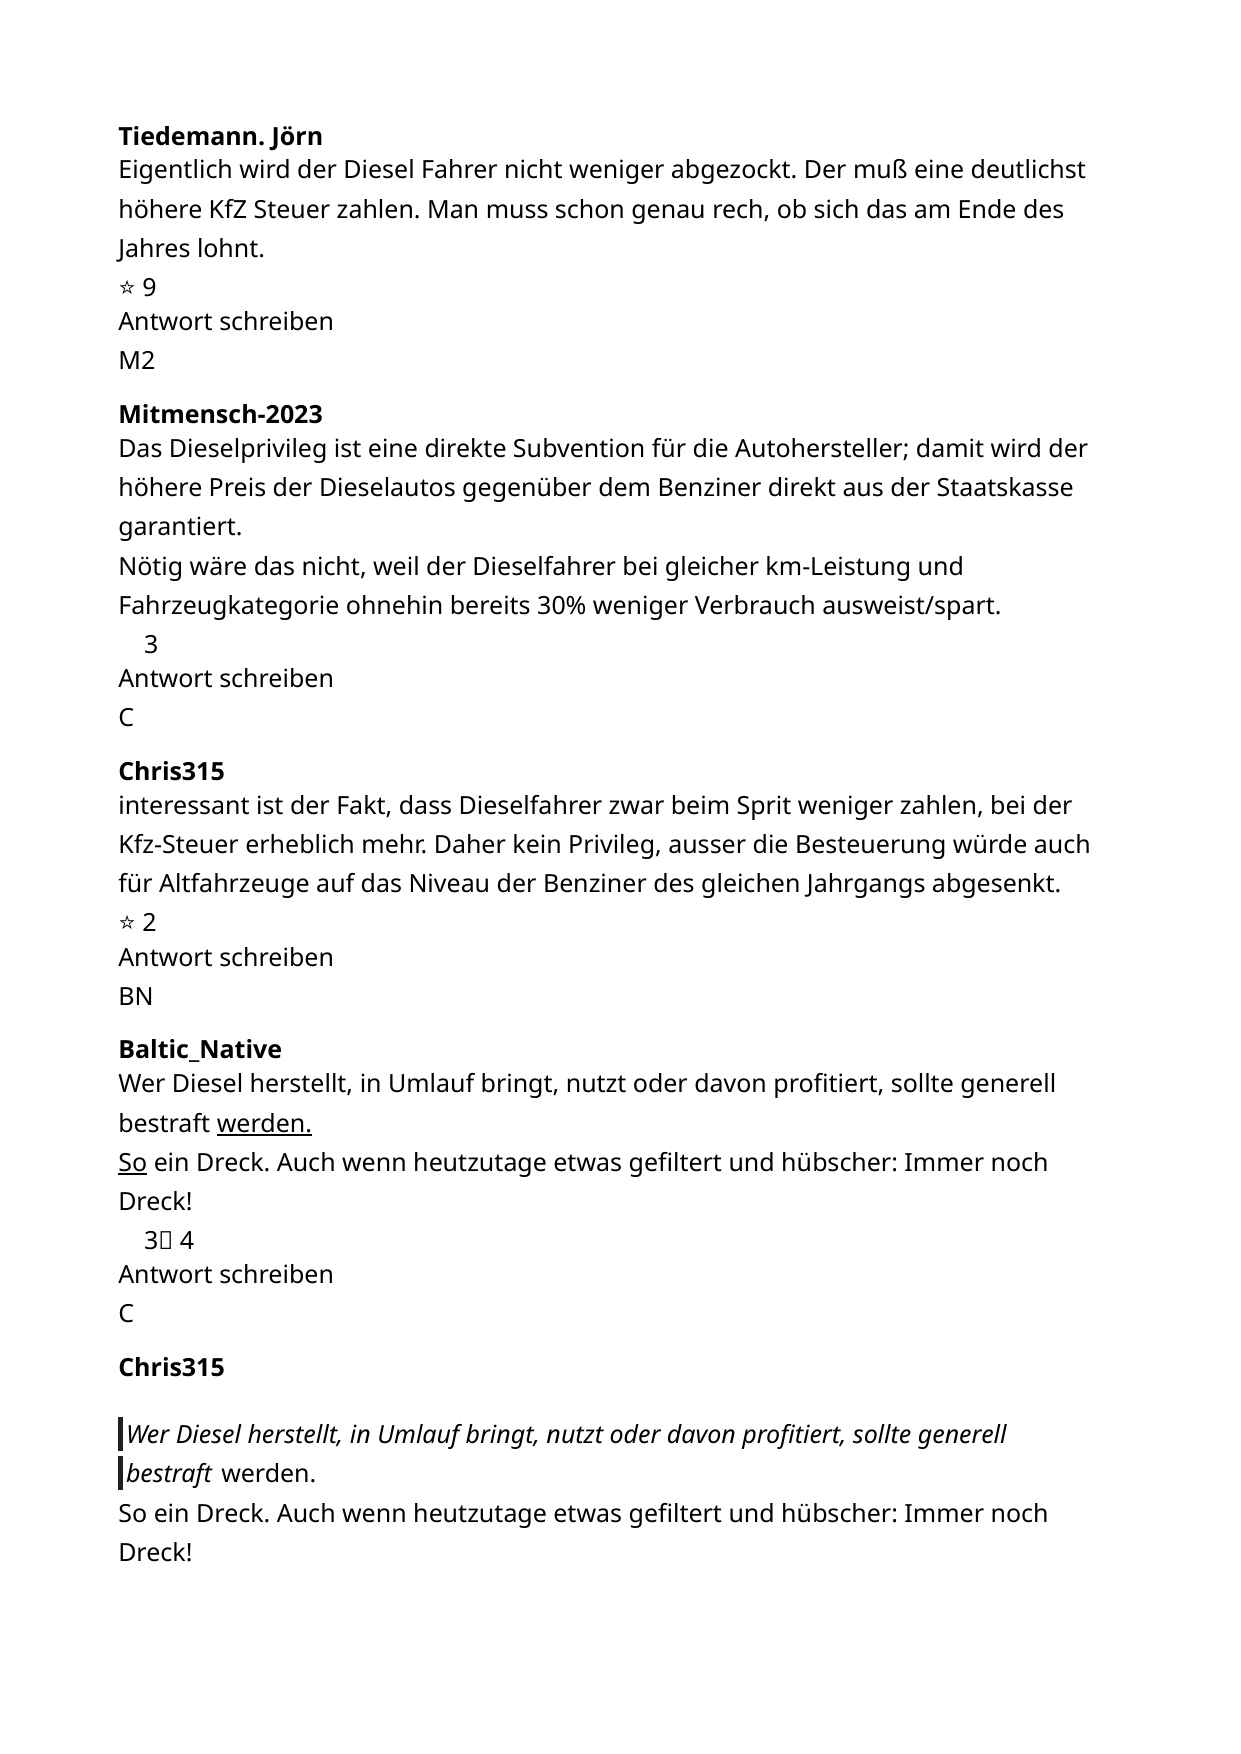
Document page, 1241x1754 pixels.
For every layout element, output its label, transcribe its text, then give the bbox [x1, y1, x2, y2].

text Wer Diesel herstellt, in Umlauf bringt, nutzt oder davon profitiert, sollte generell bestraft werden. [118, 1417, 1122, 1490]
text So ein Dreck. Auch wenn heutzutage etwas gefiltert und hübscher: Immer noch Dreck! [118, 1144, 1122, 1218]
text Antwort schreiben [118, 1257, 1122, 1291]
text ⭐️ 2 [118, 905, 1122, 939]
text Antwort schreiben [118, 304, 1122, 338]
subtitle Chris315 [118, 1350, 1122, 1384]
text 🤨 3 [118, 627, 1122, 661]
subtitle Tiedemann. Jörn [118, 118, 1122, 152]
text Antwort schreiben [118, 939, 1122, 973]
text C [118, 700, 1122, 734]
subtitle Mitmensch-2023 [118, 397, 1122, 431]
text BN [118, 978, 1122, 1012]
text Wer Diesel herstellt, in Umlauf bringt, nutzt oder davon profitiert, sollte generell bestraft werden. [118, 1066, 1122, 1139]
subtitle Baltic_Native [118, 1032, 1122, 1066]
text Eigentlich wird der Diesel Fahrer nicht weniger abgezockt. Der muß eine deutlichst höhere KfZ Steuer zahlen. Man muss schon genau rech, ob sich das am Ende des Jahres lohnt. [118, 152, 1122, 264]
text Nötig wäre das nicht, weil der Dieselfahrer bei gleicher km-Leistung und Fahrzeugkategorie ohnehin bereits 30% weniger Verbrauch ausweist/spart. [118, 548, 1122, 621]
text 🙁 3🤨 4 [118, 1223, 1122, 1257]
text Das Dieselprivileg ist eine direkte Subvention für die Autohersteller; damit wird der höhere Preis der Dieselautos gegenüber dem Benziner direkt aus der Staatskasse garantiert. [118, 431, 1122, 543]
subtitle Chris315 [118, 753, 1122, 788]
text C [118, 1296, 1122, 1330]
text M2 [118, 343, 1122, 377]
text ⭐️ 9 [118, 270, 1122, 304]
text So ein Dreck. Auch wenn heutzutage etwas gefiltert und hübscher: Immer noch Dreck! [118, 1495, 1122, 1568]
text interessant ist der Fakt, dass Dieselfahrer zwar beim Sprit weniger zahlen, bei der Kfz-Steuer erheblich mehr. Daher kein Privileg, ausser die Besteuerung würde auch für Altfahrzeuge auf das Niveau der Benziner des gleichen Jahrgangs abgesenkt. [118, 788, 1122, 900]
text Antwort schreiben [118, 661, 1122, 695]
